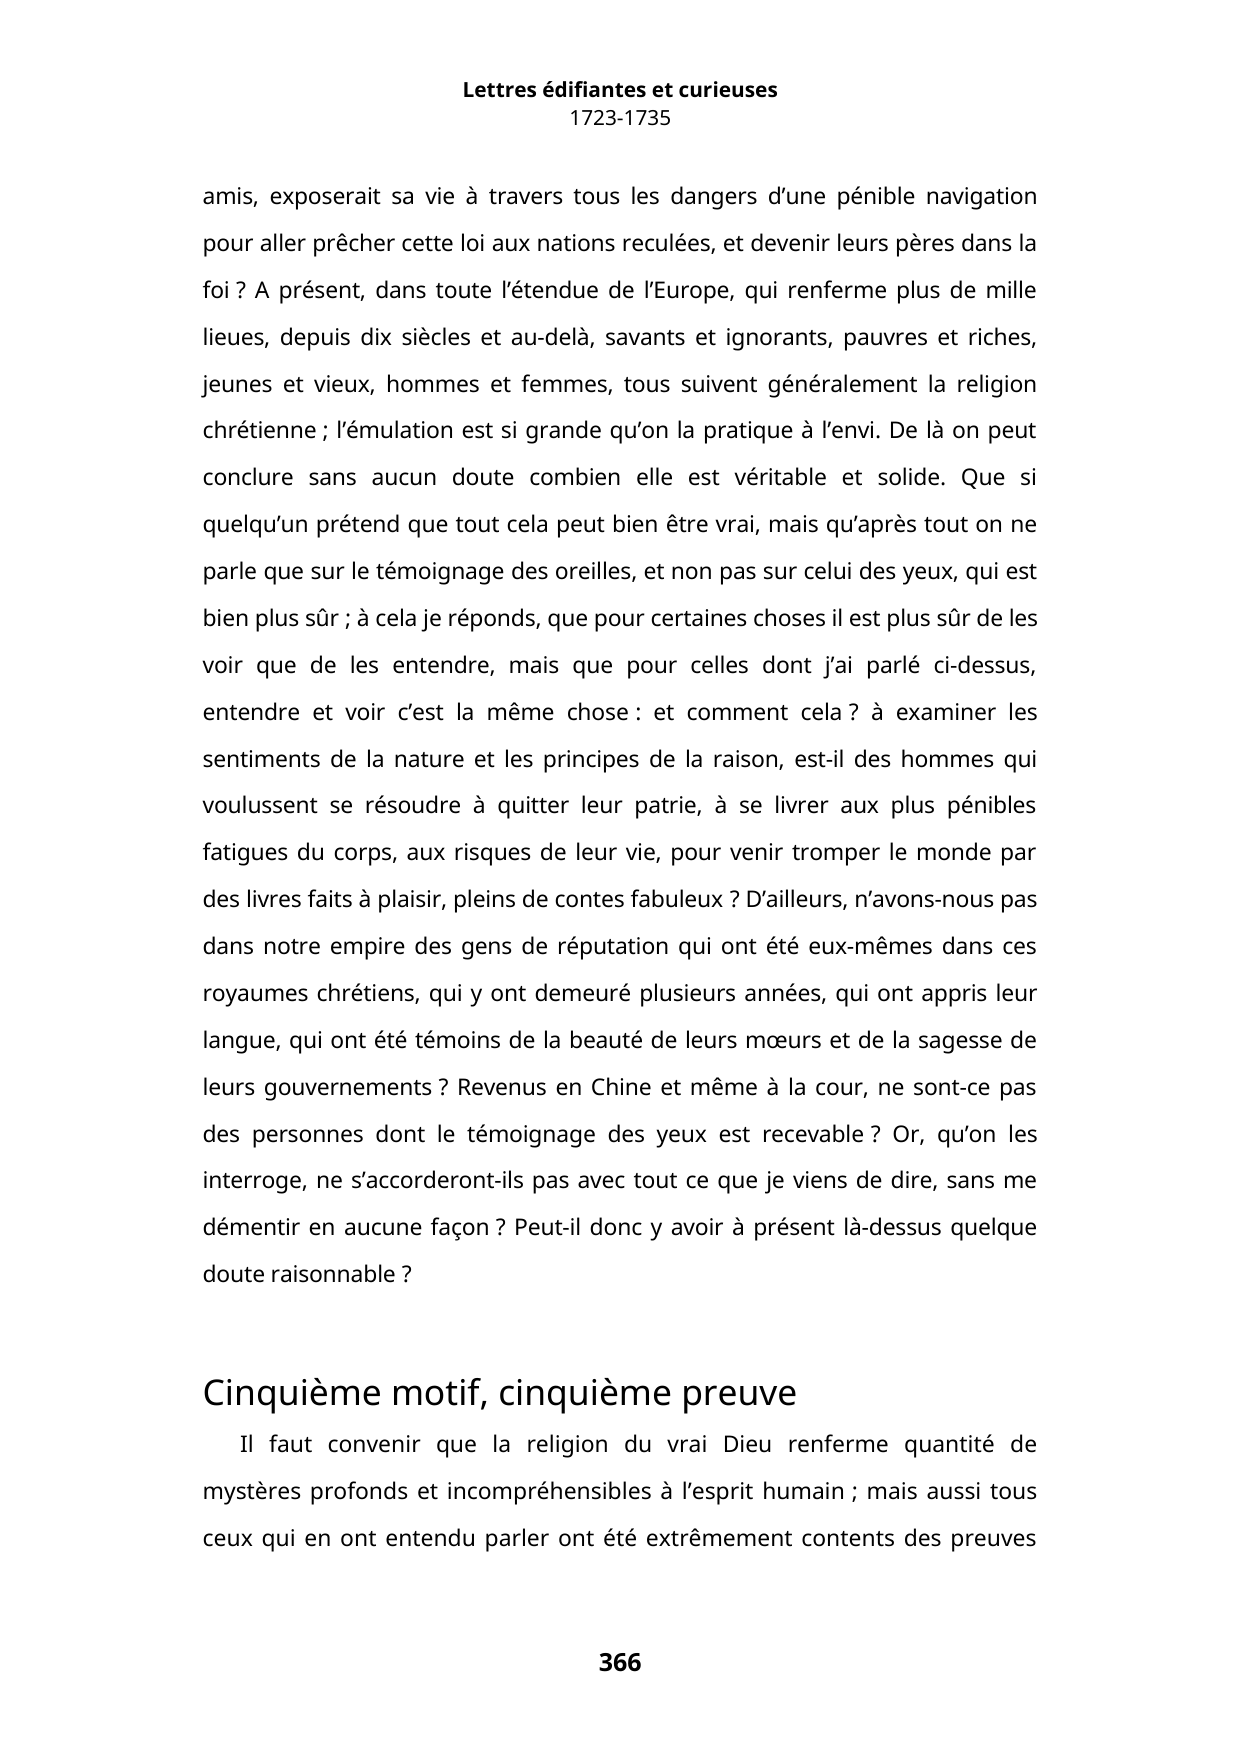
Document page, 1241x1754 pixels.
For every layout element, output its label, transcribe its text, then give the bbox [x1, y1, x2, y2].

subtitle Cinquième motif, cinquième preuve [202, 1367, 1038, 1416]
text Il faut convenir que la religion du vrai Dieu renferme quantité de mystères profonds et incompréhensibles à l’esprit humain ; mais aussi tous ceux qui en ont entendu parler ont été extrêmement contents des preuves [202, 1428, 1038, 1553]
text amis, exposerait sa vie à travers tous les dangers d’une pénible navigation pour aller prêcher cette loi aux nations reculées, et devenir leurs pères dans la foi ? A présent, dans toute l’étendue de l’Europe, qui renferme plus de mille lieues, depuis dix siècles et au-delà, savants et ignorants, pauvres et riches, jeunes et vieux, hommes et femmes, tous suivent généralement la religion chrétienne ; l’émulation est si grande qu’on la pratique à l’envi. De là on peut conclure sans aucun doute combien elle est véritable et solide. Que si quelqu’un prétend que tout cela peut bien être vrai, mais qu’après tout on ne parle que sur le témoignage des oreilles, et non pas sur celui des yeux, qui est bien plus sûr ; à cela je réponds, que pour certaines choses il est plus sûr de les voir que de les entendre, mais que pour celles dont j’ai parlé ci-dessus, entendre et voir c’est la même chose : et comment cela ? à examiner les sentiments de la nature et les principes de la raison, est-il des hommes qui voulussent se résoudre à quitter leur patrie, à se livrer aux plus pénibles fatigues du corps, aux risques de leur vie, pour venir tromper le monde par des livres faits à plaisir, pleins de contes fabuleux ? D’ailleurs, n’avons-nous pas dans notre empire des gens de réputation qui ont été eux-mêmes dans ces royaumes chrétiens, qui y ont demeuré plusieurs années, qui ont appris leur langue, qui ont été témoins de la beauté de leurs mœurs et de la sagesse de leurs gouvernements ? Revenus en Chine et même à la cour, ne sont-ce pas des personnes dont le témoignage des yeux est recevable ? Or, qu’on les interroge, ne s’accorderont-ils pas avec tout ce que je viens de dire, sans me démentir en aucune façon ? Peut-il donc y avoir à présent là-dessus quelque doute raisonnable ? [202, 180, 1038, 1289]
